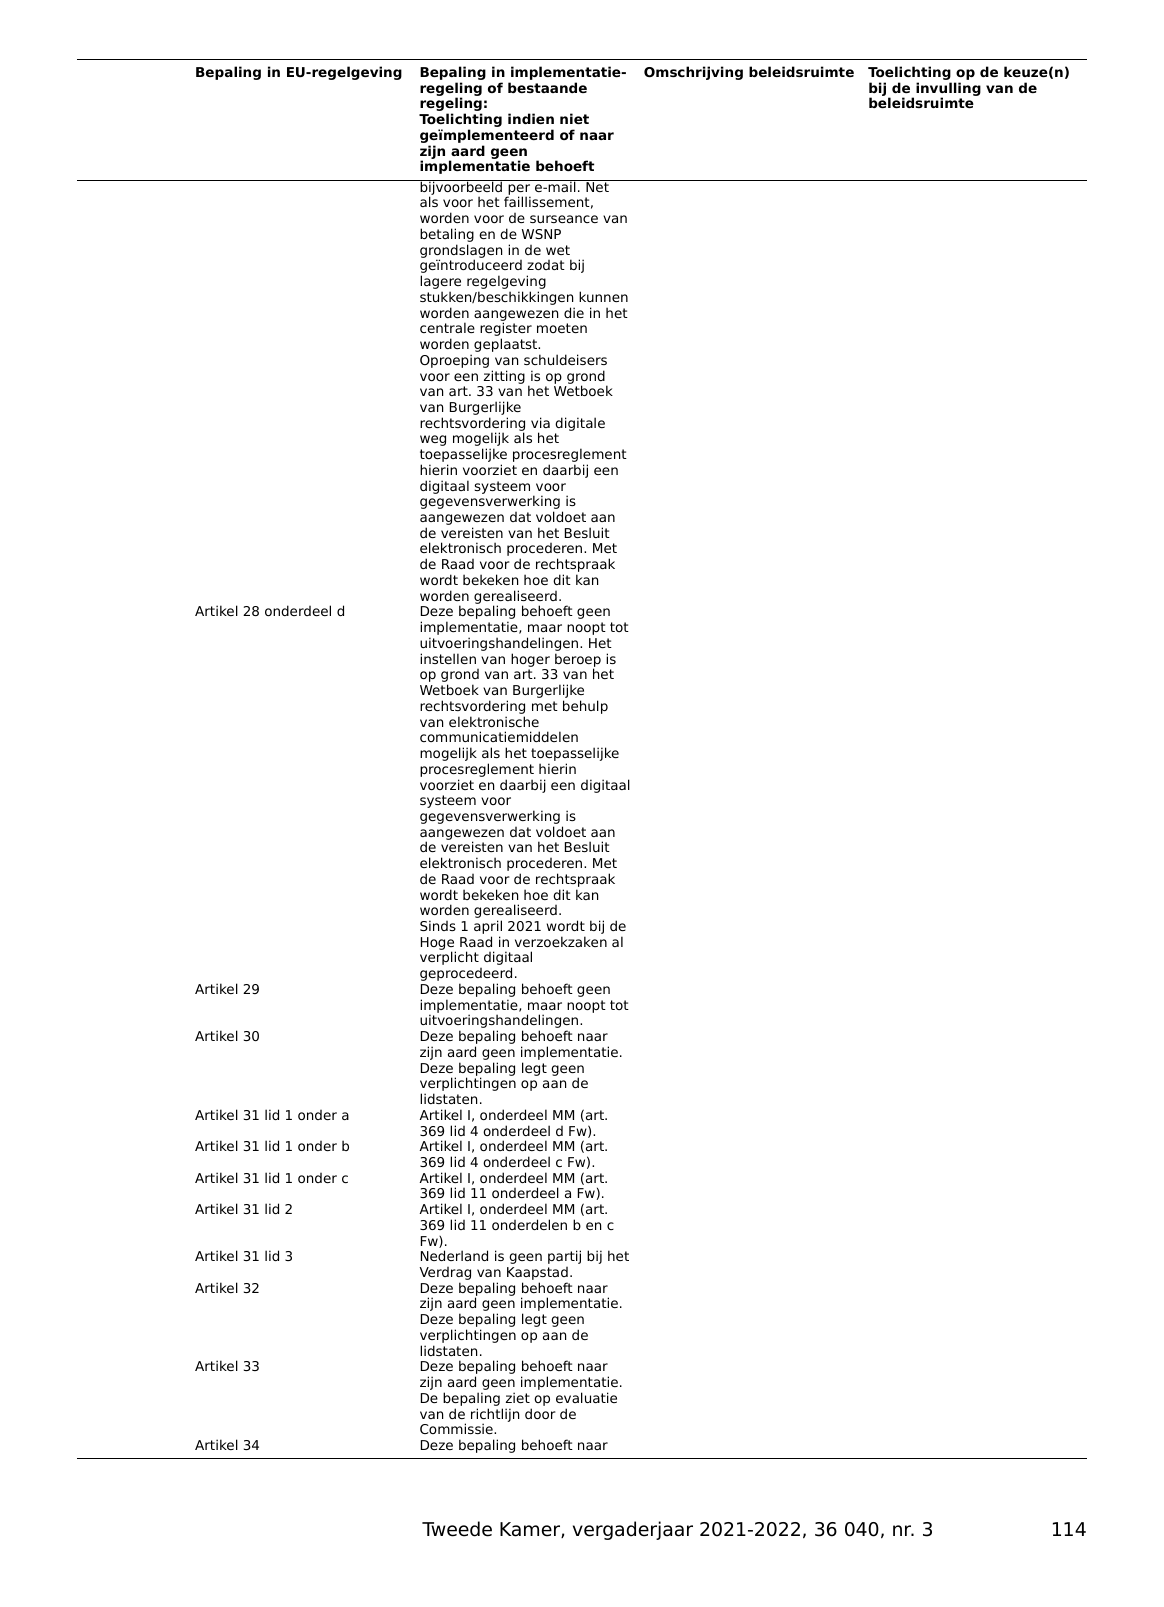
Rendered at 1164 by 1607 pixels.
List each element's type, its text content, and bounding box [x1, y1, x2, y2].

table_cell Artikel 31 lid 1 onder b [189, 1139, 413, 1171]
table_cell [638, 1359, 862, 1438]
table_cell Artikel 34 [189, 1438, 413, 1458]
table_cell [638, 604, 862, 982]
table_cell [638, 982, 862, 1029]
table_header [77, 60, 189, 179]
table_cell [862, 1202, 1087, 1249]
table_cell [77, 982, 189, 1029]
table_cell [77, 1359, 189, 1438]
table_cell Artikel 31 lid 3 [189, 1249, 413, 1281]
table_cell Deze bepaling behoeft geen implementatie, maar noopt tot uitvoeringshandelingen. Het instellen van hoger beroep is op grond van art. 33 van het Wetboek van Burgerlijke rechtsvordering met behulp van elektronische communicatiemiddelen mogelijk als het toepasselijke procesreglement hierin voorziet en daarbij een digitaal systeem voor gegevensverwerking is aangewezen dat voldoet aan de vereisten van het Besluit elektronisch procederen. Met de Raad voor de rechtspraak wordt bekeken hoe dit kan worden gerealiseerd. Sinds 1 april 2021 wordt bij de Hoge Raad in verzoekzaken al verplicht digitaal geprocedeerd. [413, 604, 638, 982]
table_cell Artikel 33 [189, 1359, 413, 1438]
table_cell Artikel I, onderdeel MM (art. 369 lid 4 onderdeel d Fw). [413, 1108, 638, 1139]
table_cell [862, 1139, 1087, 1171]
table_cell [862, 181, 1087, 604]
table_header Bepaling in EU-regelgeving [189, 60, 413, 179]
table_cell [638, 1108, 862, 1139]
table_cell Deze bepaling behoeft naar [413, 1438, 638, 1458]
table_cell [638, 1202, 862, 1249]
table_cell [638, 1029, 862, 1108]
table_cell Artikel 31 lid 2 [189, 1202, 413, 1249]
table_cell [638, 1281, 862, 1359]
table_cell [638, 1171, 862, 1202]
table_header Bepaling in implementatie-regeling of bestaande regeling: Toelichting indien niet geïmplementeerd of naar zijn aard geen implementatie behoeft [413, 60, 638, 179]
table_cell [77, 1281, 189, 1359]
table_cell [862, 604, 1087, 982]
table_cell [638, 1438, 862, 1458]
table_cell [77, 1438, 189, 1458]
table_header Toelichting op de keuze(n) bij de invulling van de beleidsruimte [862, 60, 1087, 179]
table_cell [862, 1359, 1087, 1438]
table_cell [638, 1249, 862, 1281]
table_cell [77, 1029, 189, 1108]
table_cell [862, 1249, 1087, 1281]
table_cell [638, 181, 862, 604]
table_cell [77, 1202, 189, 1249]
table_cell [862, 1171, 1087, 1202]
table_cell [77, 1249, 189, 1281]
table_cell [77, 604, 189, 982]
table_cell Nederland is geen partij bij het Verdrag van Kaapstad. [413, 1249, 638, 1281]
table_cell [77, 1108, 189, 1139]
table_cell Artikel I, onderdeel MM (art. 369 lid 11 onderdeel a Fw). [413, 1171, 638, 1202]
table_cell [77, 1139, 189, 1171]
table_cell [77, 181, 189, 604]
table_cell [862, 1029, 1087, 1108]
table_cell Deze bepaling behoeft naar zijn aard geen implementatie. De bepaling ziet op evaluatie van de richtlijn door de Commissie. [413, 1359, 638, 1438]
table_cell Artikel 29 [189, 982, 413, 1029]
table_cell [189, 181, 413, 604]
table_cell [862, 1108, 1087, 1139]
table_cell [862, 1281, 1087, 1359]
table_cell Artikel 31 lid 1 onder a [189, 1108, 413, 1139]
table_header Omschrijving beleidsruimte [638, 60, 862, 179]
table_cell Deze bepaling behoeft naar zijn aard geen implementatie. Deze bepaling legt geen verplichtingen op aan de lidstaten. [413, 1029, 638, 1108]
table_cell Deze bepaling behoeft naar zijn aard geen implementatie. Deze bepaling legt geen verplichtingen op aan de lidstaten. [413, 1281, 638, 1359]
table_cell [862, 1438, 1087, 1458]
table_cell [862, 982, 1087, 1029]
table_cell Artikel I, onderdeel MM (art. 369 lid 4 onderdeel c Fw). [413, 1139, 638, 1171]
table_cell Artikel 31 lid 1 onder c [189, 1171, 413, 1202]
table_cell Artikel I, onderdeel MM (art. 369 lid 11 onderdelen b en c Fw). [413, 1202, 638, 1249]
table_cell Deze bepaling behoeft geen implementatie, maar noopt tot uitvoeringshandelingen. [413, 982, 638, 1029]
table_cell Artikel 30 [189, 1029, 413, 1108]
table_cell Artikel 32 [189, 1281, 413, 1359]
table_cell Artikel 28 onderdeel d [189, 604, 413, 982]
table_cell bijvoorbeeld per e-mail. Net als voor het faillissement, worden voor de surseance van betaling en de WSNP grondslagen in de wet geïntroduceerd zodat bij lagere regelgeving stukken/beschikkingen kunnen worden aangewezen die in het centrale register moeten worden geplaatst. Oproeping van schuldeisers voor een zitting is op grond van art. 33 van het Wetboek van Burgerlijke rechtsvordering via digitale weg mogelijk als het toepasselijke procesreglement hierin voorziet en daarbij een digitaal systeem voor gegevensverwerking is aangewezen dat voldoet aan de vereisten van het Besluit elektronisch procederen. Met de Raad voor de rechtspraak wordt bekeken hoe dit kan worden gerealiseerd. [413, 181, 638, 604]
table_cell [77, 1171, 189, 1202]
table_cell [638, 1139, 862, 1171]
